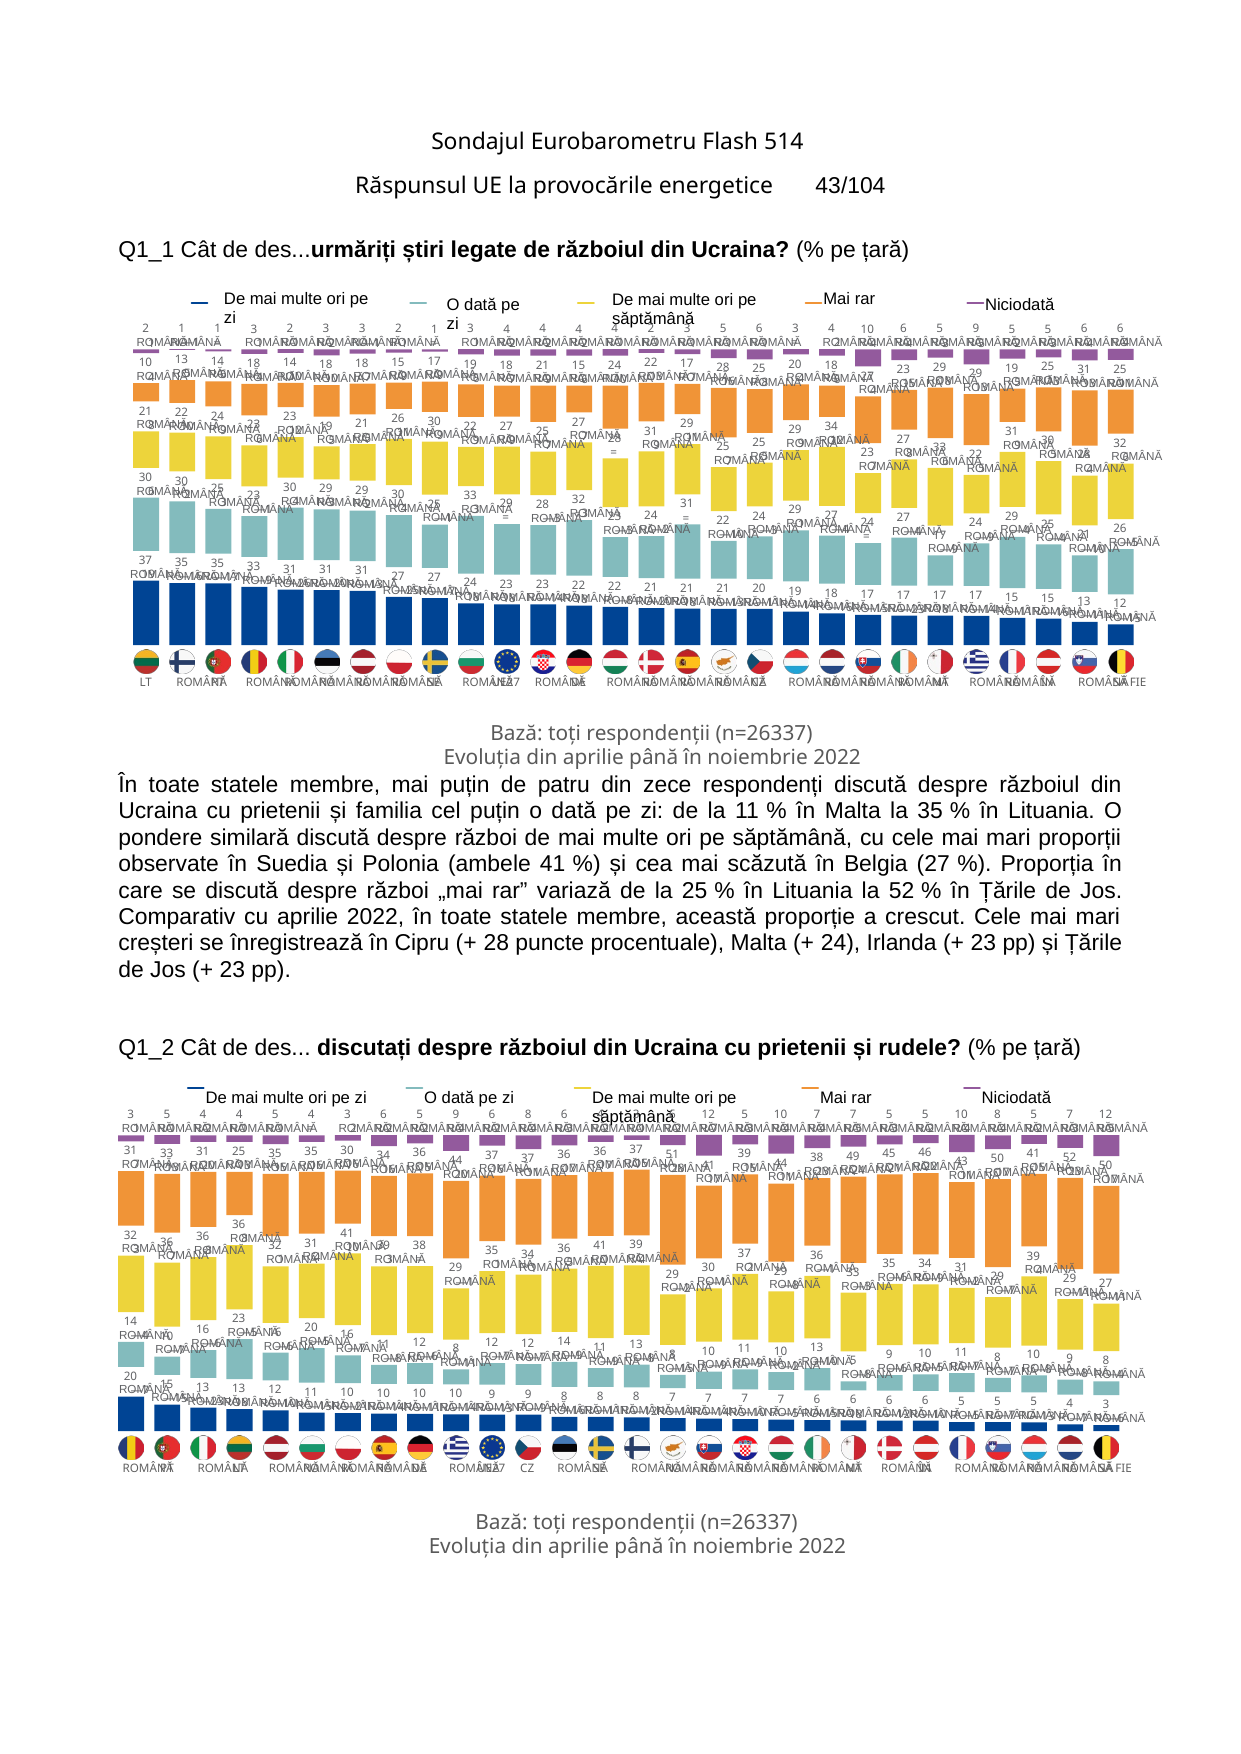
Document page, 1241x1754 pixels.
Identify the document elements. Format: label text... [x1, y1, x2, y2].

picture [985, 1435, 1011, 1460]
picture [1072, 649, 1097, 674]
picture [602, 649, 628, 674]
picture [422, 649, 448, 674]
picture [530, 649, 556, 674]
picture [1057, 1435, 1083, 1460]
picture [891, 649, 917, 674]
picture [963, 649, 989, 674]
picture [552, 1435, 577, 1460]
picture [443, 1435, 469, 1460]
picture [1108, 649, 1134, 674]
picture [675, 649, 700, 674]
picture [133, 649, 159, 674]
picture [154, 1435, 180, 1460]
picture [1021, 1435, 1047, 1460]
picture [841, 1435, 866, 1460]
picture [1093, 1435, 1119, 1460]
text În toate statele membre, mai puțin de patru din zece respondenți discută despre războiul din Ucraina cu prietenii și familia cel puțin o dată pe zi: de la 11 % în Malta la 35 % în Lituania. O pondere similară discută despre război de mai multe ori pe săptămână, cu cele mai mari proporții observate în Suedia și Polonia (ambele 41 %) și cea mai scăzută în Belgia (27 %). Proporția în care se discută despre război „mai rar” variază de la 25 % în Lituania la 52 % în Țările de Jos. Comparativ cu aprilie 2022, în toate statele membre, această proporție a crescut. Cele mai mari creșteri se înregistrează în Cipru (+ 28 puncte procentuale), Malta (+ 24), Irlanda (+ 23 pp) și Țările de Jos (+ 23 pp). [118, 275, 1122, 982]
picture [588, 1435, 614, 1460]
picture [205, 649, 231, 674]
picture [494, 649, 520, 674]
picture [241, 649, 267, 674]
picture [768, 1435, 794, 1460]
picture [804, 1435, 830, 1460]
picture [458, 649, 484, 674]
picture [299, 1435, 325, 1460]
picture [407, 1435, 433, 1460]
picture [190, 1435, 216, 1460]
picture [999, 649, 1025, 674]
picture [371, 1435, 397, 1460]
text Q1_2 Cât de des... discutați despre războiul din Ucraina cu prietenii și rudele? (% pe țară) [118, 1034, 1122, 1061]
picture [314, 649, 340, 674]
picture [913, 1435, 939, 1460]
picture [696, 1435, 722, 1460]
picture [732, 1435, 758, 1460]
picture [566, 649, 592, 674]
picture [118, 1435, 144, 1460]
picture [927, 649, 953, 674]
picture [226, 1435, 252, 1460]
picture [386, 649, 412, 674]
picture [949, 1435, 975, 1460]
picture [263, 1435, 289, 1460]
picture [660, 1435, 686, 1460]
picture [855, 649, 881, 674]
picture [819, 649, 845, 674]
picture [624, 1435, 650, 1460]
picture [1036, 649, 1061, 674]
text Q1_1 Cât de des...urmăriți știri legate de războiul din Ucraina? (% pe țară) [118, 236, 1122, 262]
picture [479, 1435, 505, 1460]
picture [783, 649, 809, 674]
picture [711, 649, 737, 674]
picture [638, 649, 664, 674]
picture [335, 1435, 361, 1460]
picture [877, 1435, 902, 1460]
picture [350, 649, 376, 674]
picture [747, 649, 773, 674]
picture [169, 649, 195, 674]
picture [515, 1435, 541, 1460]
picture [277, 649, 303, 674]
